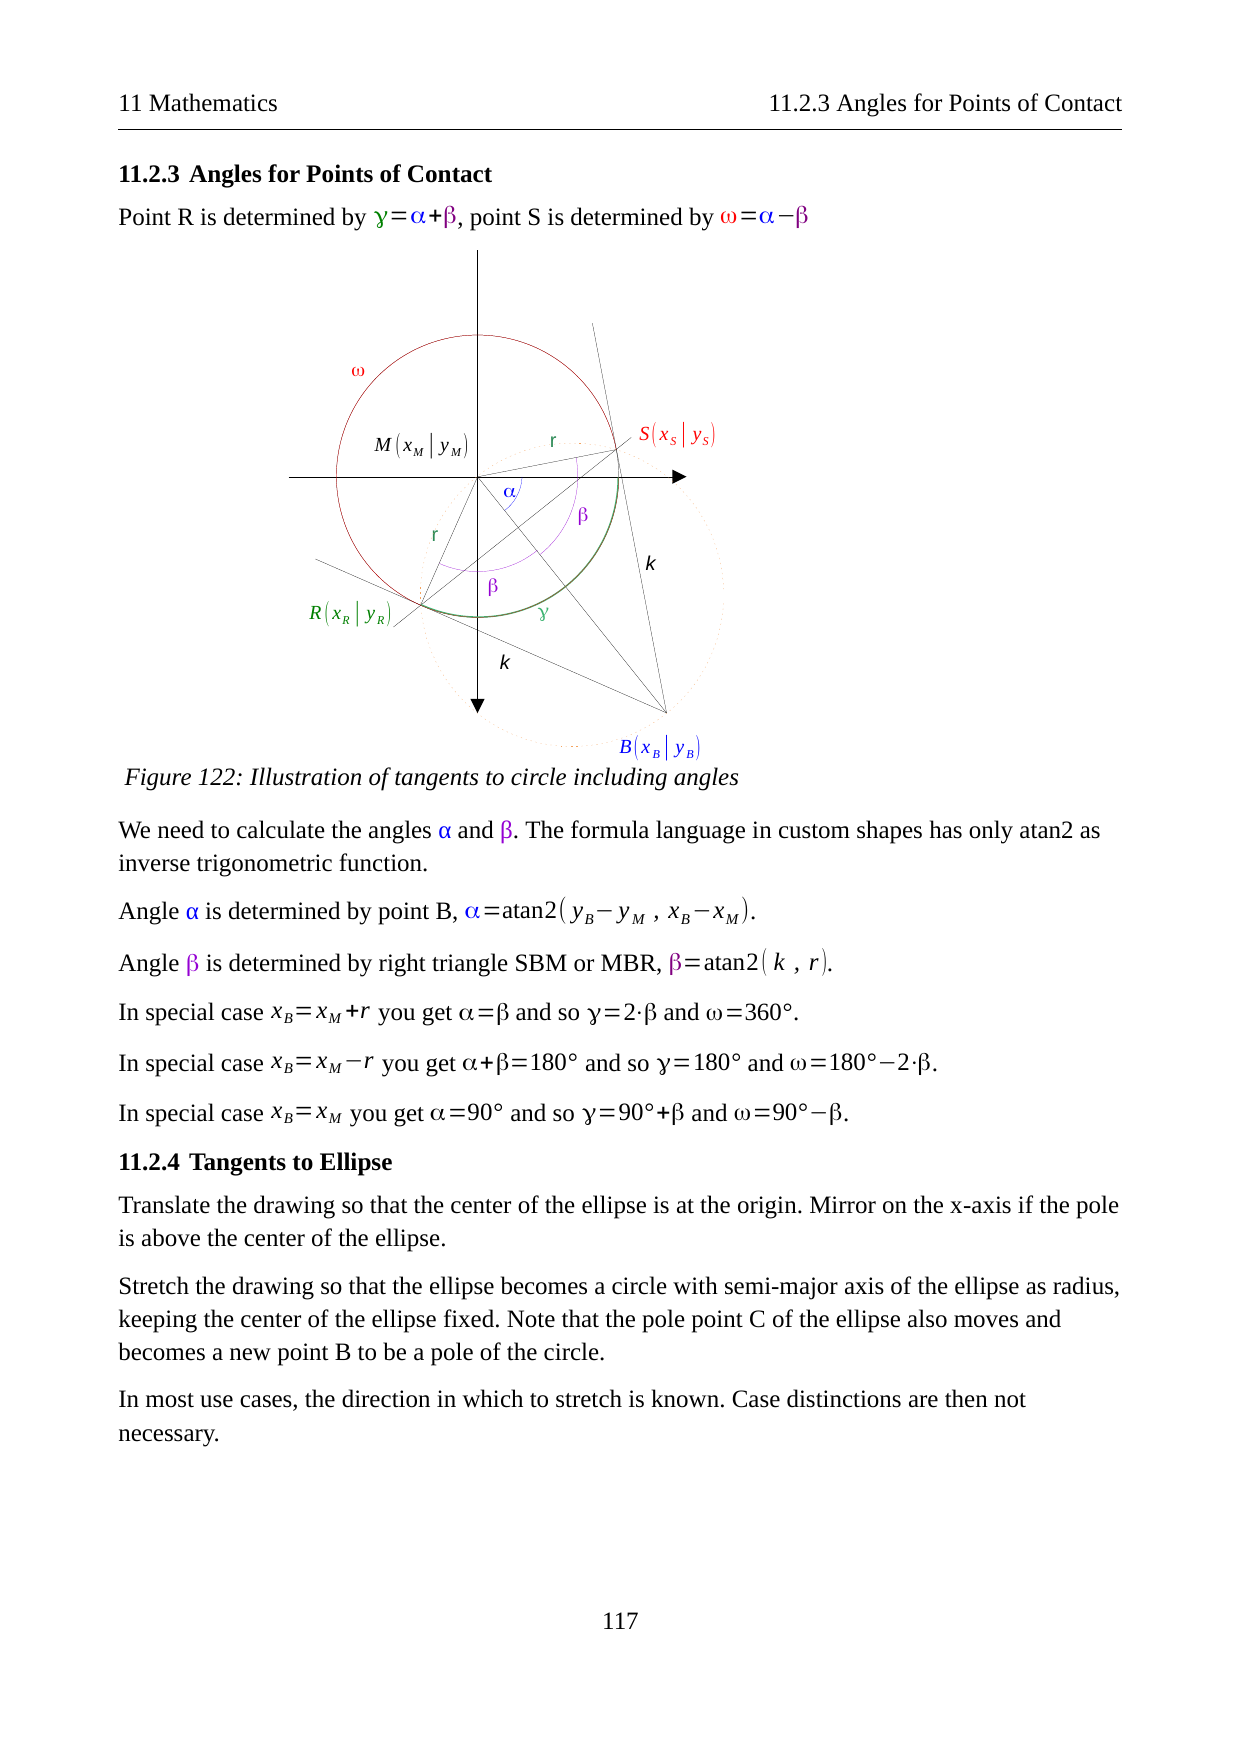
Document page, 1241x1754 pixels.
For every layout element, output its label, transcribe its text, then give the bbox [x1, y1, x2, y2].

text Figure 122: Illustration of tangents to circle including angles [124, 250, 888, 791]
text Angle α is determined by point B, . [118, 896, 1122, 928]
text In special case you get and so and . [118, 1046, 1122, 1078]
text Angle β is determined by right triangle SBM or MBR, . [118, 947, 1122, 977]
subtitle Tangents to Ellipse [118, 1147, 1122, 1176]
text In special case you get and so and . [118, 996, 1122, 1027]
subtitle Angles for Points of Contact [118, 159, 1122, 188]
text Point R is determined by , point S is determined by [118, 202, 1122, 231]
text In special case you get and so and . [118, 1097, 1122, 1128]
text Stretch the drawing so that the ellipse becomes a circle with semi-major axis of the ellipse as radius, keeping the center of the ellipse fixed. Note that the pole point C of the ellipse also moves and becomes a new point B to be a pole of the circle. [118, 1271, 1122, 1366]
text We need to calculate the angles α and β. The formula language in custom shapes has only atan2 as inverse trigonometric function. [118, 815, 1122, 877]
text In most use cases, the direction in which to stretch is known. Case distinctions are then not necessary. [118, 1384, 1122, 1446]
text Translate the drawing so that the center of the ellipse is at the origin. Mirror on the x‑axis if the pole is above the center of the ellipse. [118, 1190, 1122, 1252]
